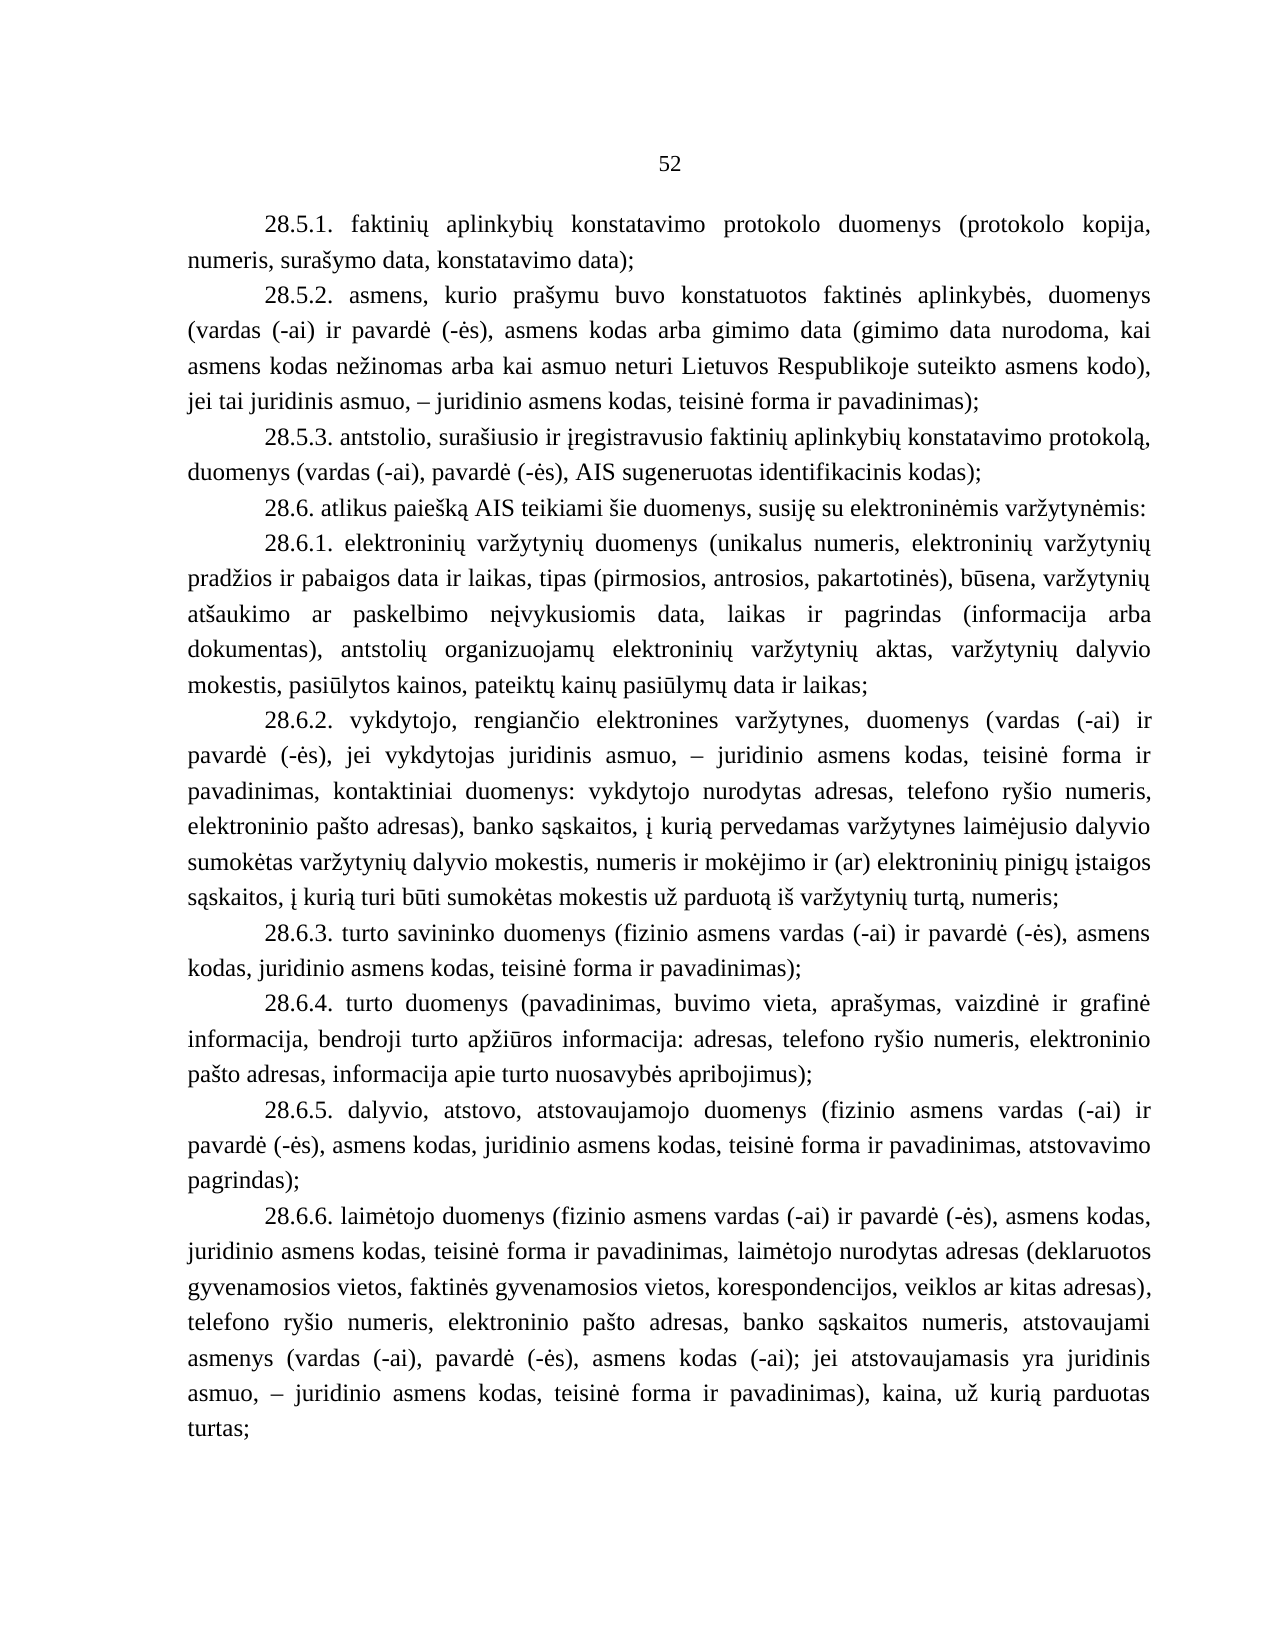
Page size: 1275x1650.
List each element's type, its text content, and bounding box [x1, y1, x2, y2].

text 28.6.2. vykdytojo, rengiančio elektronines varžytynes, duomenys (vardas (-ai) ir pavardė (-ės), jei vykdytojas juridinis asmuo, – juridinio asmens kodas, teisinė forma ir pavadinimas, kontaktiniai duomenys: vykdytojo nurodytas adresas, telefono ryšio numeris, elektroninio pašto adresas), banko sąskaitos, į kurią pervedamas varžytynes laimėjusio dalyvio sumokėtas varžytynių dalyvio mokestis, numeris ir mokėjimo ir (ar) elektroninių pinigų įstaigos sąskaitos, į kurią turi būti sumokėtas mokestis už parduotą iš varžytynių turtą, numeris; [187, 698, 1152, 911]
text 28.5.2. asmens, kurio prašymu buvo konstatuotos faktinės aplinkybės, duomenys (vardas (-ai) ir pavardė (-ės), asmens kodas arba gimimo data (gimimo data nurodoma, kai asmens kodas nežinomas arba kai asmuo neturi Lietuvos Respublikoje suteikto asmens kodo), jei tai juridinis asmuo, – juridinio asmens kodas, teisinė forma ir pavadinimas); [187, 273, 1152, 415]
text 28.5.3. antstolio, surašiusio ir įregistravusio faktinių aplinkybių konstatavimo protokolą, duomenys (vardas (-ai), pavardė (-ės), AIS sugeneruotas identifikacinis kodas); [187, 415, 1152, 486]
text 28.6. atlikus paiešką AIS teikiami šie duomenys, susiję su elektroninėmis varžytynėmis: [187, 486, 1152, 521]
text 28.6.4. turto duomenys (pavadinimas, buvimo vieta, aprašymas, vaizdinė ir grafinė informacija, bendroji turto apžiūros informacija: adresas, telefono ryšio numeris, elektroninio pašto adresas, informacija apie turto nuosavybės apribojimus); [187, 982, 1152, 1088]
text 28.5.1. faktinių aplinkybių konstatavimo protokolo duomenys (protokolo kopija, numeris, surašymo data, konstatavimo data); [187, 203, 1152, 273]
text 28.6.6. laimėtojo duomenys (fizinio asmens vardas (-ai) ir pavardė (-ės), asmens kodas, juridinio asmens kodas, teisinė forma ir pavadinimas, laimėtojo nurodytas adresas (deklaruotos gyvenamosios vietos, faktinės gyvenamosios vietos, korespondencijos, veiklos ar kitas adresas), telefono ryšio numeris, elektroninio pašto adresas, banko sąskaitos numeris, atstovaujami asmenys (vardas (-ai), pavardė (-ės), asmens kodas (-ai); jei atstovaujamasis yra juridinis asmuo, – juridinio asmens kodas, teisinė forma ir pavadinimas), kaina, už kurią parduotas turtas; [187, 1194, 1152, 1442]
text 28.6.1. elektroninių varžytynių duomenys (unikalus numeris, elektroninių varžytynių pradžios ir pabaigos data ir laikas, tipas (pirmosios, antrosios, pakartotinės), būsena, varžytynių atšaukimo ar paskelbimo neįvykusiomis data, laikas ir pagrindas (informacija arba dokumentas), antstolių organizuojamų elektroninių varžytynių aktas, varžytynių dalyvio mokestis, pasiūlytos kainos, pateiktų kainų pasiūlymų data ir laikas; [187, 521, 1152, 698]
text 28.6.5. dalyvio, atstovo, atstovaujamojo duomenys (fizinio asmens vardas (-ai) ir pavardė (-ės), asmens kodas, juridinio asmens kodas, teisinė forma ir pavadinimas, atstovavimo pagrindas); [187, 1088, 1152, 1194]
text 28.6.3. turto savininko duomenys (fizinio asmens vardas (-ai) ir pavardė (-ės), asmens kodas, juridinio asmens kodas, teisinė forma ir pavadinimas); [187, 911, 1152, 982]
